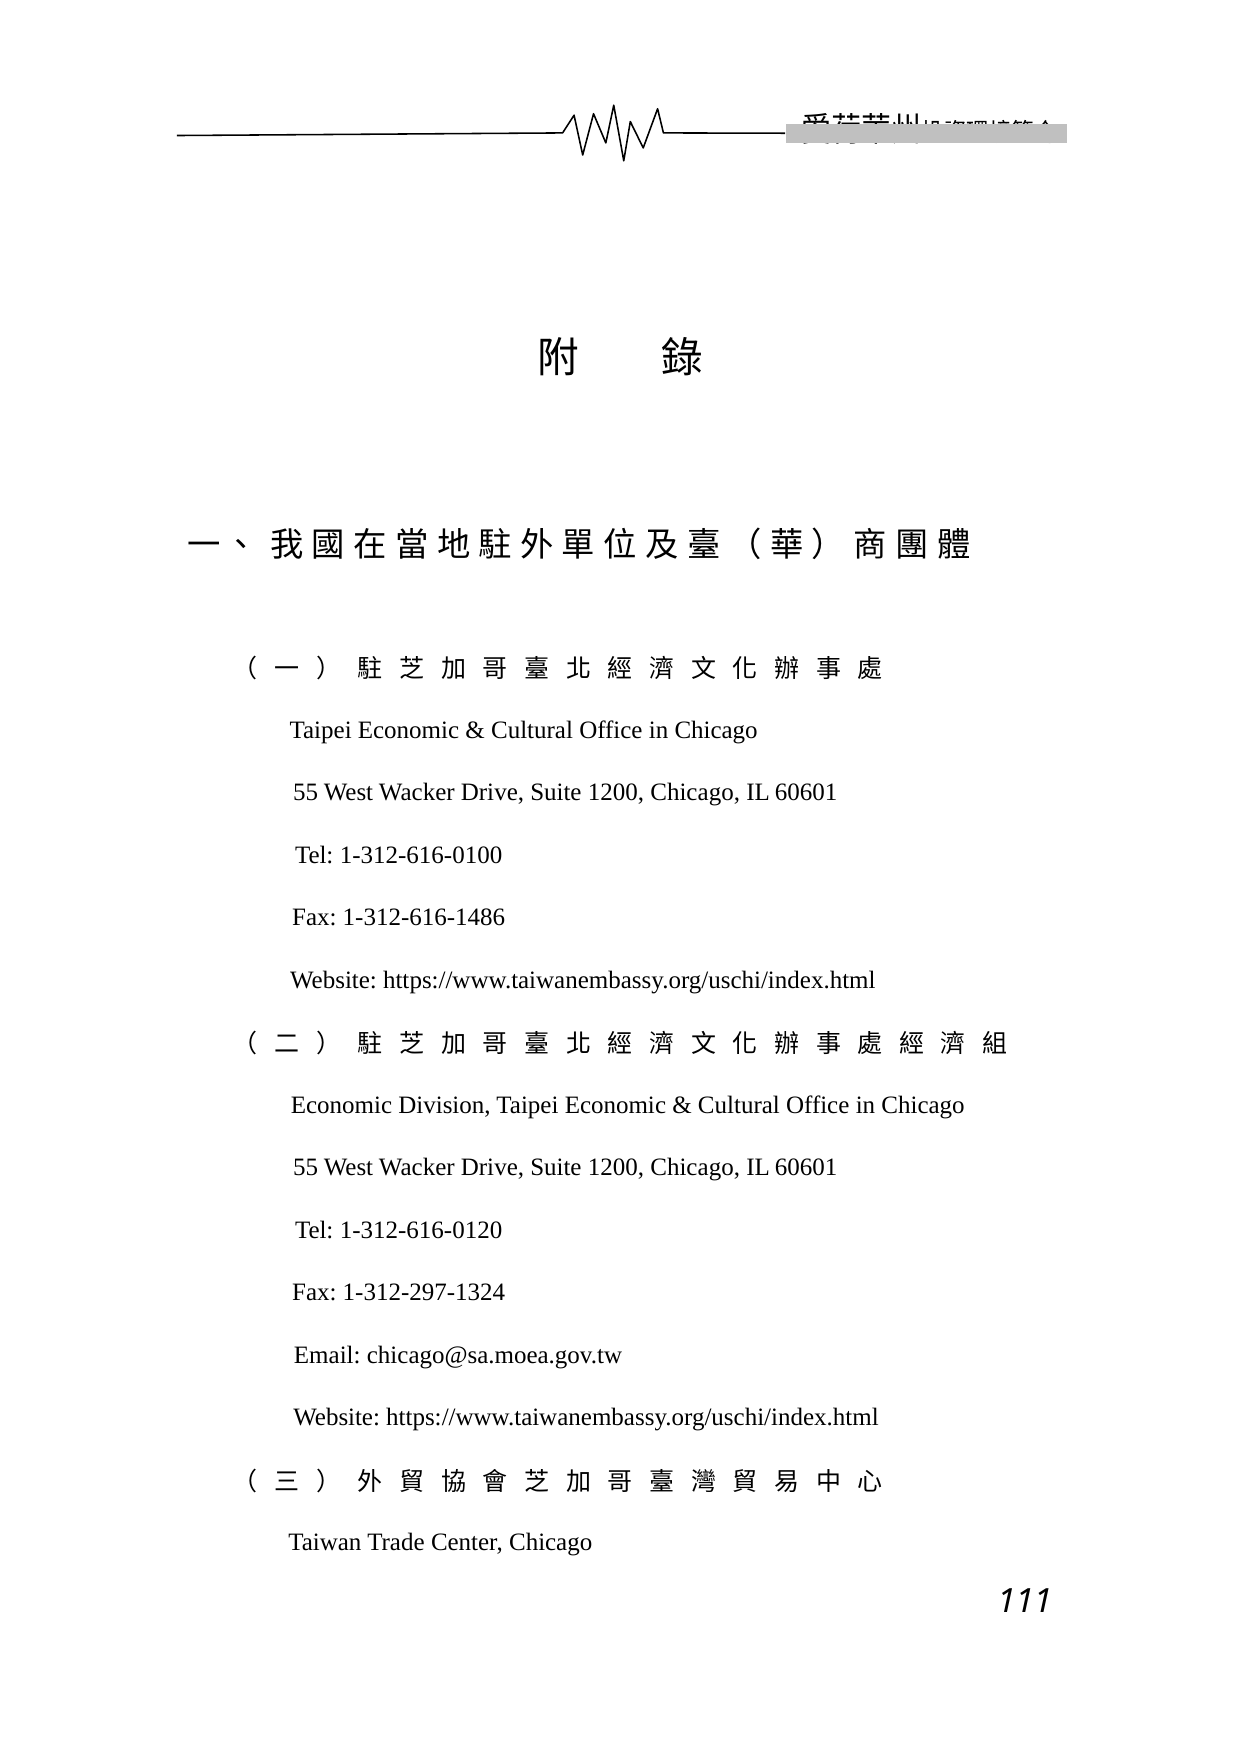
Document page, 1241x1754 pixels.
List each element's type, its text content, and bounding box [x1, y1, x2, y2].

text Fax: 1-312-616-1486 [207, 875, 1058, 938]
text Taiwan Trade Center, Chicago [207, 1500, 1058, 1563]
text Website: https://www.taiwanembassy.org/uschi/index.html [207, 1375, 1058, 1438]
text Tel: 1-312-616-0100 [207, 813, 1058, 875]
text 55 West Wacker Drive, Suite 1200, Chicago, IL 60601 [207, 1125, 1058, 1188]
text Taipei Economic & Cultural Office in Chicago [207, 688, 1058, 750]
text 一、我國在當地駐外單位及臺（華）商團體 [183, 500, 1058, 563]
text Email: chicago@sa.moea.gov.tw [207, 1313, 1058, 1375]
text （三）外貿協會芝加哥臺灣貿易中心 [207, 1438, 1058, 1500]
text Fax: 1-312-297-1324 [207, 1250, 1058, 1313]
text Website: https://www.taiwanembassy.org/uschi/index.html [207, 938, 1058, 1000]
text Economic Division, Taipei Economic & Cultural Office in Chicago [207, 1063, 1058, 1125]
text 附 錄 [183, 313, 1058, 375]
text （一）駐芝加哥臺北經濟文化辦事處 [207, 625, 1058, 688]
text 55 West Wacker Drive, Suite 1200, Chicago, IL 60601 [207, 750, 1058, 813]
text （二）駐芝加哥臺北經濟文化辦事處經濟組 [207, 1000, 1058, 1063]
text Tel: 1-312-616-0120 [207, 1188, 1058, 1250]
